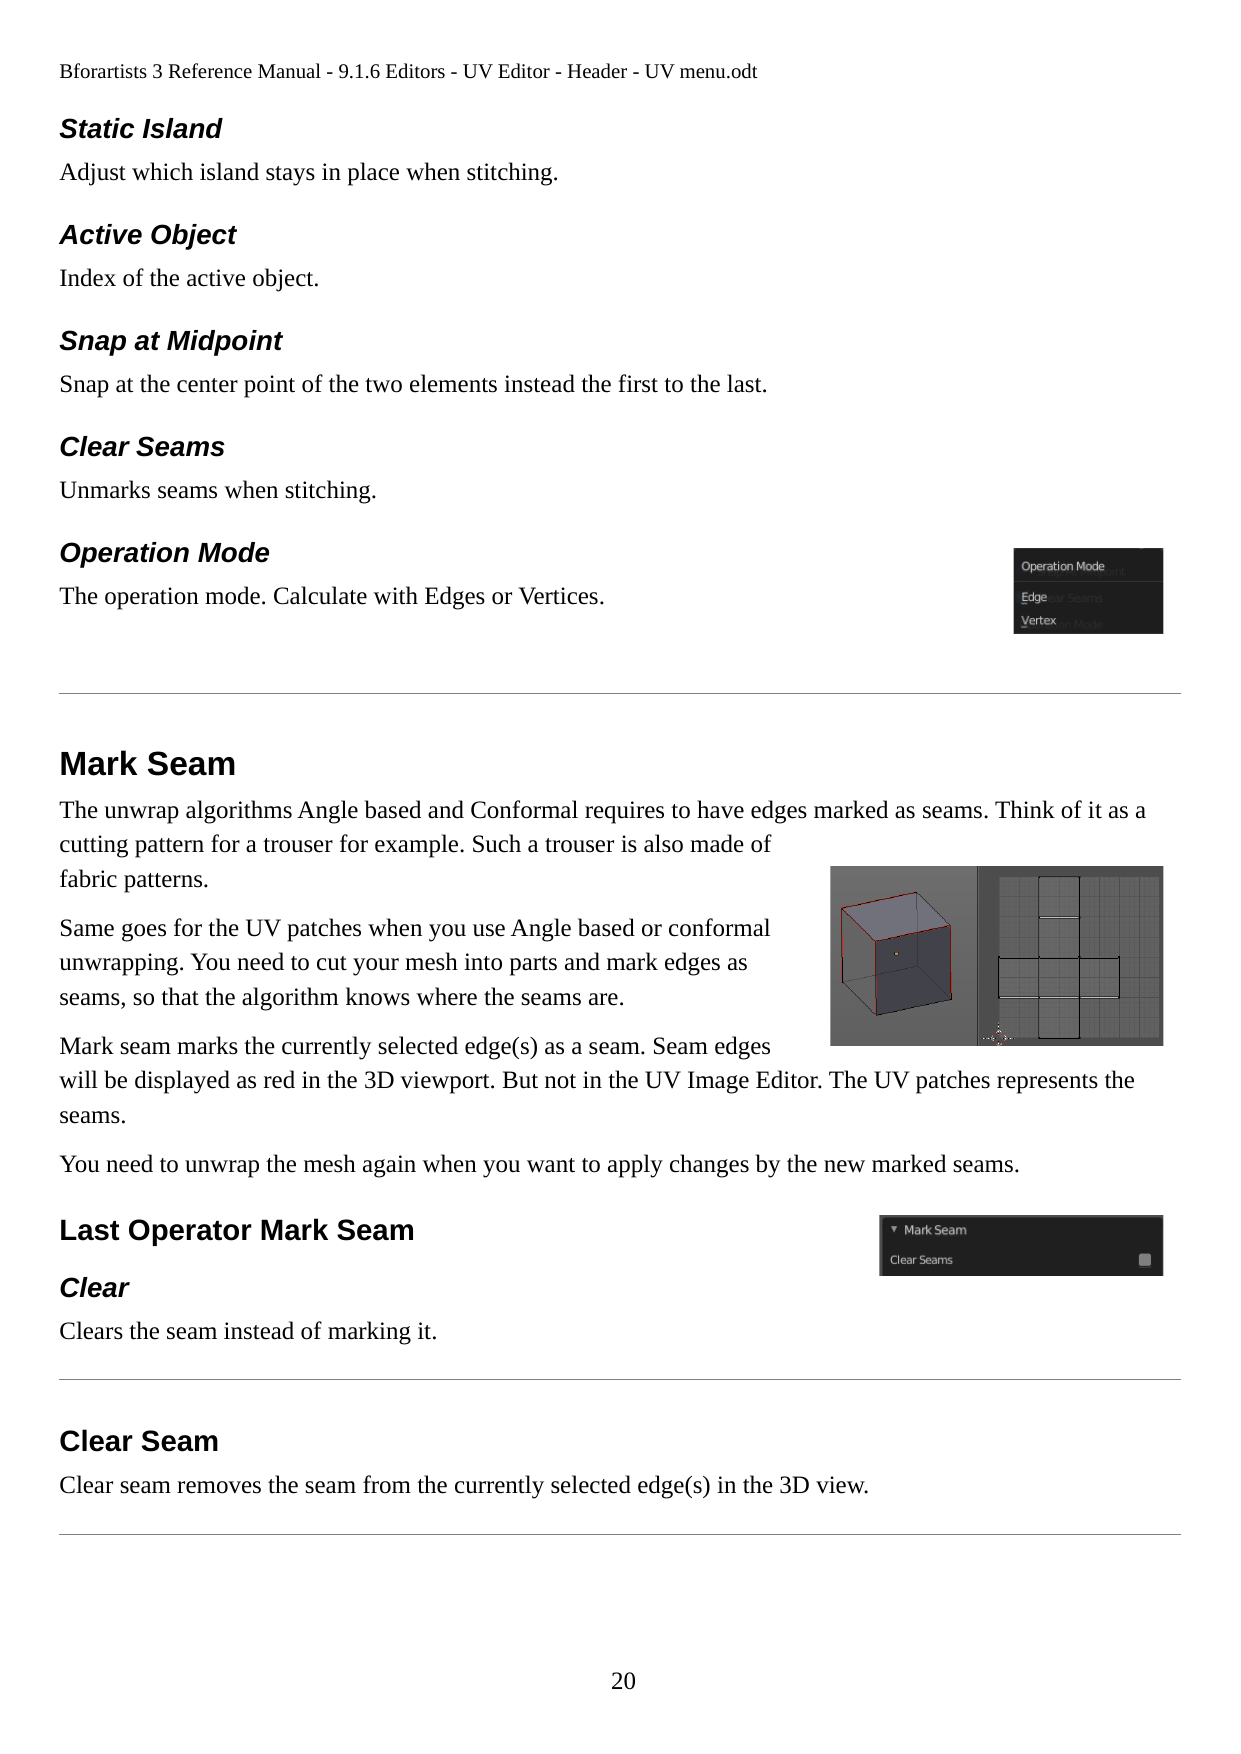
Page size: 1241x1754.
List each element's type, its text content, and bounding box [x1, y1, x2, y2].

text The operation mode. Calculate with Edges or Vertices. [59, 581, 1013, 609]
text The unwrap algorithms Angle based and Conformal requires to have edges marked as seams. Think of it as a cutting pattern for a trouser for example. Such a trouser is also made of fabric patterns. [59, 795, 1181, 893]
text Unmarks seams when stitching. [59, 475, 1181, 503]
text Clear seam removes the seam from the currently selected edge(s) in the 3D view. [59, 1470, 1181, 1499]
subtitle Snap at Midpoint [59, 324, 1181, 356]
picture [830, 866, 1164, 1046]
text Mark seam marks the currently selected edge(s) as a seam. Seam edges will be displayed as red in the 3D viewport. But not in the UV Image Editor. The UV patches represents the seams. [59, 1031, 1181, 1129]
subtitle Last Operator Mark Seam [59, 1213, 1181, 1246]
subtitle Mark Seam [59, 744, 1181, 782]
subtitle Clear Seams [59, 430, 1181, 462]
picture [879, 1215, 1164, 1276]
subtitle Operation Mode [59, 536, 1181, 568]
text Index of the active object. [59, 263, 1181, 292]
subtitle Active Object [59, 218, 1181, 250]
subtitle Static Island [59, 113, 1181, 144]
subtitle Clear [59, 1271, 1181, 1303]
text You need to unwrap the mesh again when you want to apply changes by the new marked seams. [59, 1149, 1181, 1178]
text Same goes for the UV patches when you use Angle based or conformal unwrapping. You need to cut your mesh into parts and mark edges as seams, so that the algorithm knows where the seams are. [59, 913, 830, 1011]
text Snap at the center point of the two elements instead the first to the last. [59, 369, 1181, 398]
subtitle Clear Seam [59, 1424, 1181, 1457]
picture [1013, 548, 1164, 634]
text Adjust which island stays in place when stitching. [59, 157, 1181, 186]
text Clears the seam instead of marking it. [59, 1316, 1181, 1344]
